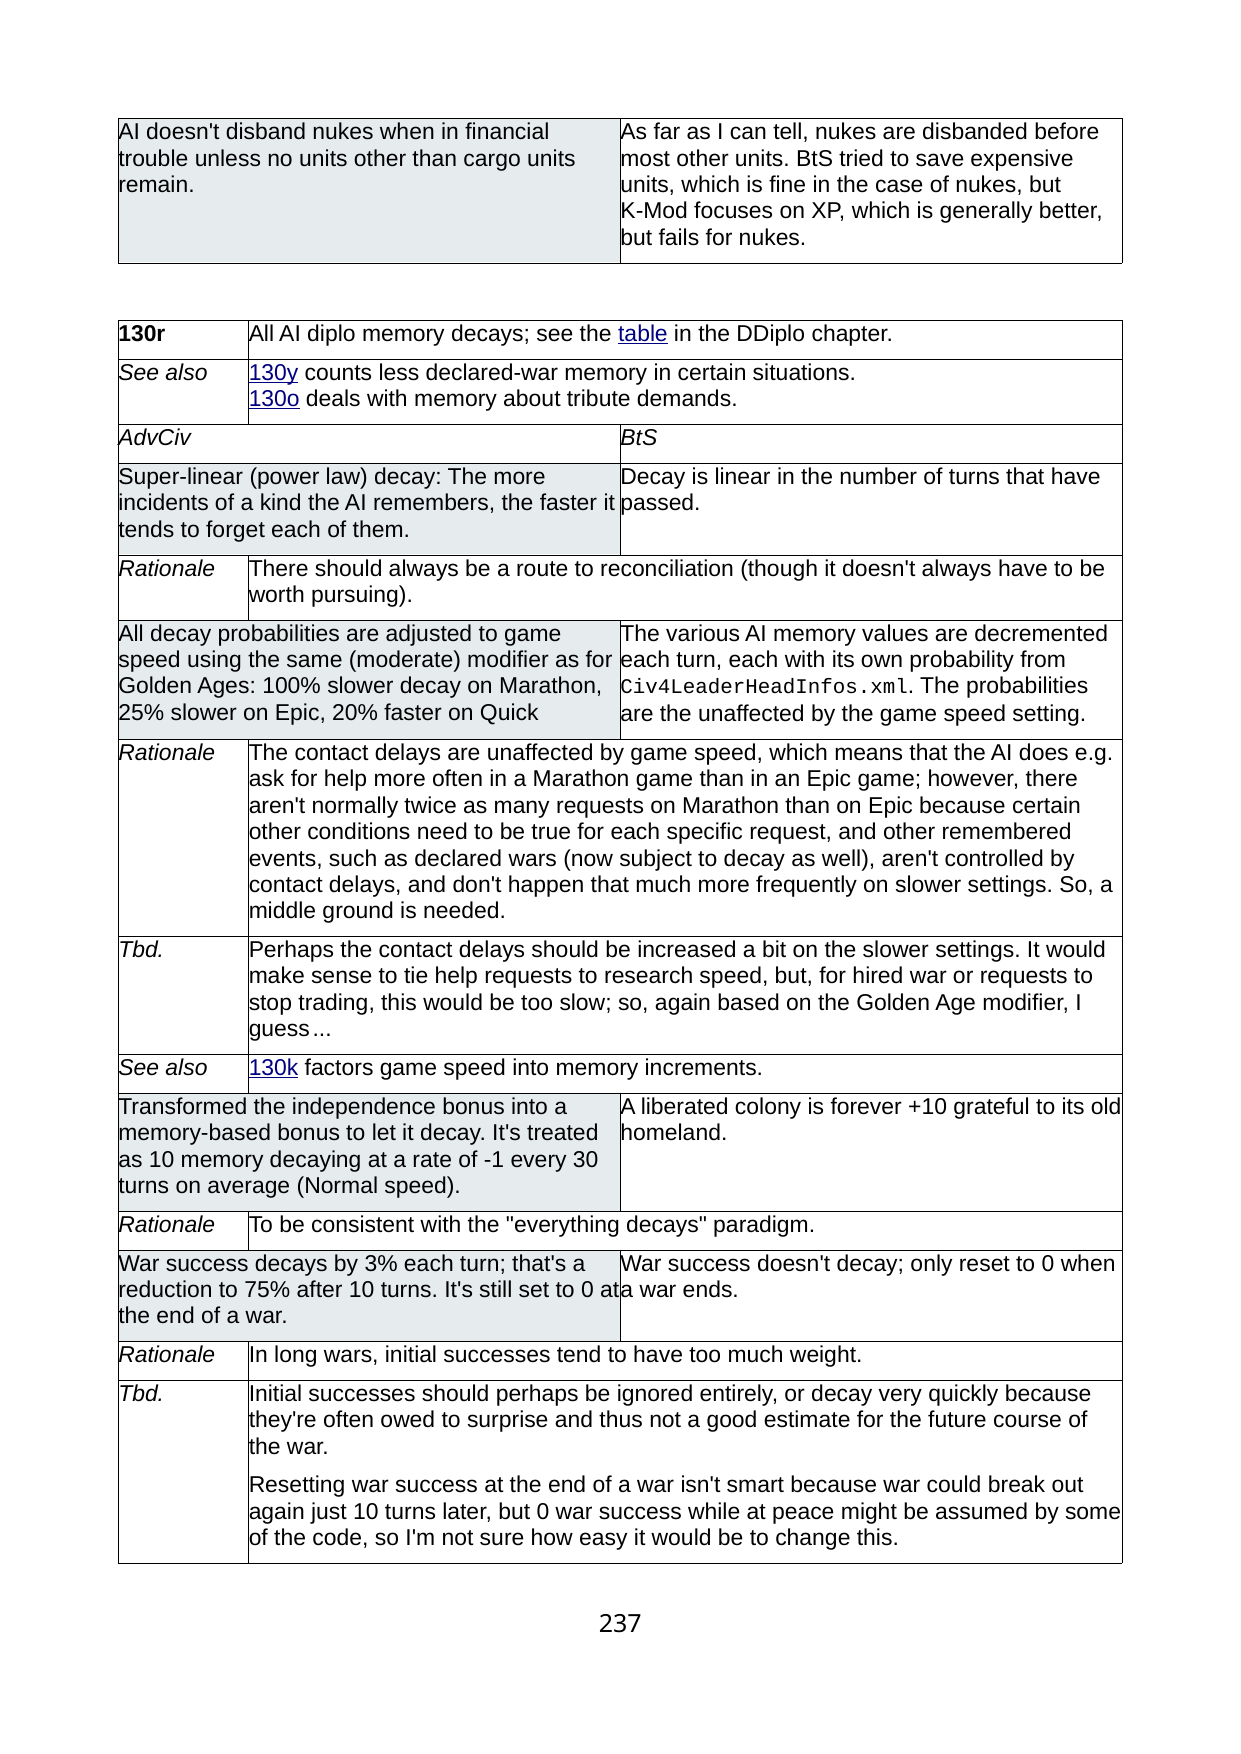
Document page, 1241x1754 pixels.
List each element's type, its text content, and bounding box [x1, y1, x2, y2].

table_cell 130k factors game speed into memory increments. [249, 1055, 1122, 1093]
table_cell The various AI memory values are decremented each turn, each with its own probability from Civ4LeaderHeadInfos.xml. The probabilities are the unaffected by the game speed setting. [621, 621, 1122, 739]
table_cell Tbd. [119, 1381, 248, 1563]
table_cell See also [119, 1055, 248, 1093]
table_cell War success doesn't decay; only reset to 0 when a war ends. [621, 1251, 1122, 1341]
table_cell See also [119, 360, 248, 424]
table_cell Rationale [119, 1342, 248, 1380]
table_cell Rationale [119, 556, 248, 620]
table_cell In long wars, initial successes tend to have too much weight. [249, 1342, 1122, 1380]
table_cell AdvCiv [119, 425, 620, 463]
table_cell Super-linear (power law) decay: The more incidents of a kind the AI remembers, the faster it tends to forget each of them. [119, 464, 620, 554]
table_cell Tbd. [119, 937, 248, 1054]
table_cell Rationale [119, 740, 248, 936]
table_cell War success decays by 3% each turn; that's a reduction to 75% after 10 turns. It's still set to 0 at the end of a war. [119, 1251, 620, 1341]
table_cell Transformed the independence bonus into a memory-based bonus to let it decay. It's treated as 10 memory decaying at a rate of -1 every 30 turns on average (Normal speed). [119, 1094, 620, 1211]
table_cell The contact delays are unaffected by game speed, which means that the AI does e.g. ask for help more often in a Marathon game than in an Epic game; however, there aren't normally twice as many requests on Marathon than on Epic because certain other conditions need to be true for each specific request, and other remembered events, such as declared wars (now subject to decay as well), aren't controlled by contact delays, and don't happen that much more frequently on slower settings. So, a middle ground is needed. [249, 740, 1122, 936]
table_cell All decay probabilities are adjusted to game speed using the same (moderate) modifier as for Golden Ages: 100% slower decay on Marathon, 25% slower on Epic, 20% faster on Quick [119, 621, 620, 739]
table_cell AI doesn't disband nukes when in financial trouble unless no units other than cargo units remain. [119, 119, 620, 262]
table_cell Perhaps the contact delays should be increased a bit on the slower settings. It would make sense to tie help requests to research speed, but, for hired war or requests to stop trading, this would be too slow; so, again based on the Golden Age modifier, I guess ... [249, 937, 1122, 1054]
table_header 130r [119, 321, 248, 359]
table_cell To be consistent with the "everything decays" paradigm. [249, 1212, 1122, 1249]
table_header All AI diplo memory decays; see the table in the DDiplo chapter. [249, 321, 1122, 359]
table_cell 130y counts less declared-war memory in certain situations. 130o deals with memory about tribute demands. [249, 360, 1122, 424]
table_cell Rationale [119, 1212, 248, 1249]
table_cell Initial successes should perhaps be ignored entirely, or decay very quickly because they're often owed to surprise and thus not a good estimate for the future course of the war. Resetting war success at the end of a war isn't smart because war could break out again just 10 turns later, but 0 war success while at peace might be assumed by some of the code, so I'm not sure how easy it would be to change this. [249, 1381, 1122, 1563]
table_cell As far as I can tell, nukes are disbanded before most other units. BtS tried to save expensive units, which is fine in the case of nukes, but K‑Mod focuses on XP, which is generally better, but fails for nukes. [621, 119, 1122, 262]
table_cell There should always be a route to reconciliation (though it doesn't always have to be worth pursuing). [249, 556, 1122, 620]
table_cell A liberated colony is forever +10 grateful to its old homeland. [621, 1094, 1122, 1211]
table_cell BtS [621, 425, 1122, 463]
table_cell Decay is linear in the number of turns that have passed. [621, 464, 1122, 554]
